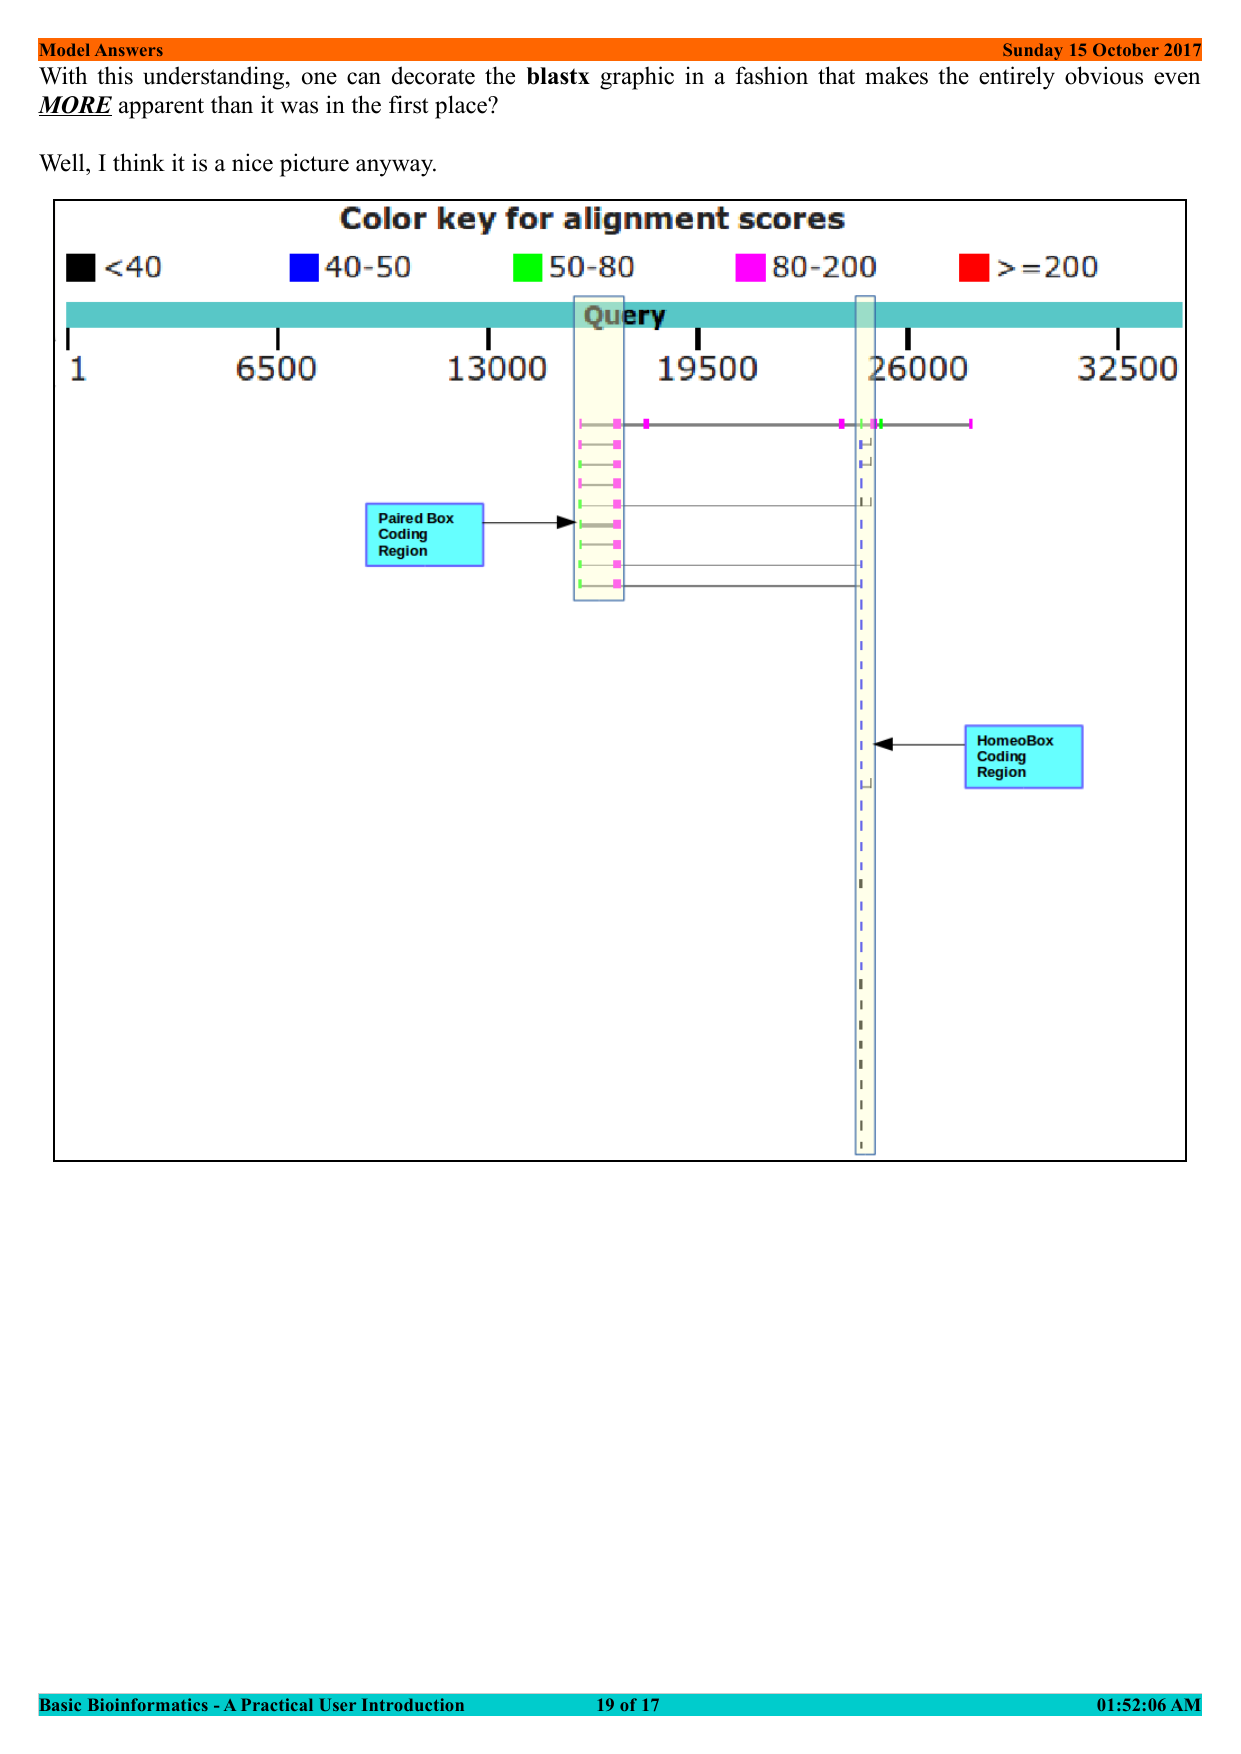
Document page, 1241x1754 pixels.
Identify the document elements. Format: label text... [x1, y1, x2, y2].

picture [55, 201, 1185, 1160]
text With this understanding, one can decorate the blastx graphic in a fashion that makes the entirely obvious even MORE apparent than it was in the first place? [38, 61, 1202, 119]
text Well, I think it is a nice picture anyway. [38, 148, 1202, 177]
